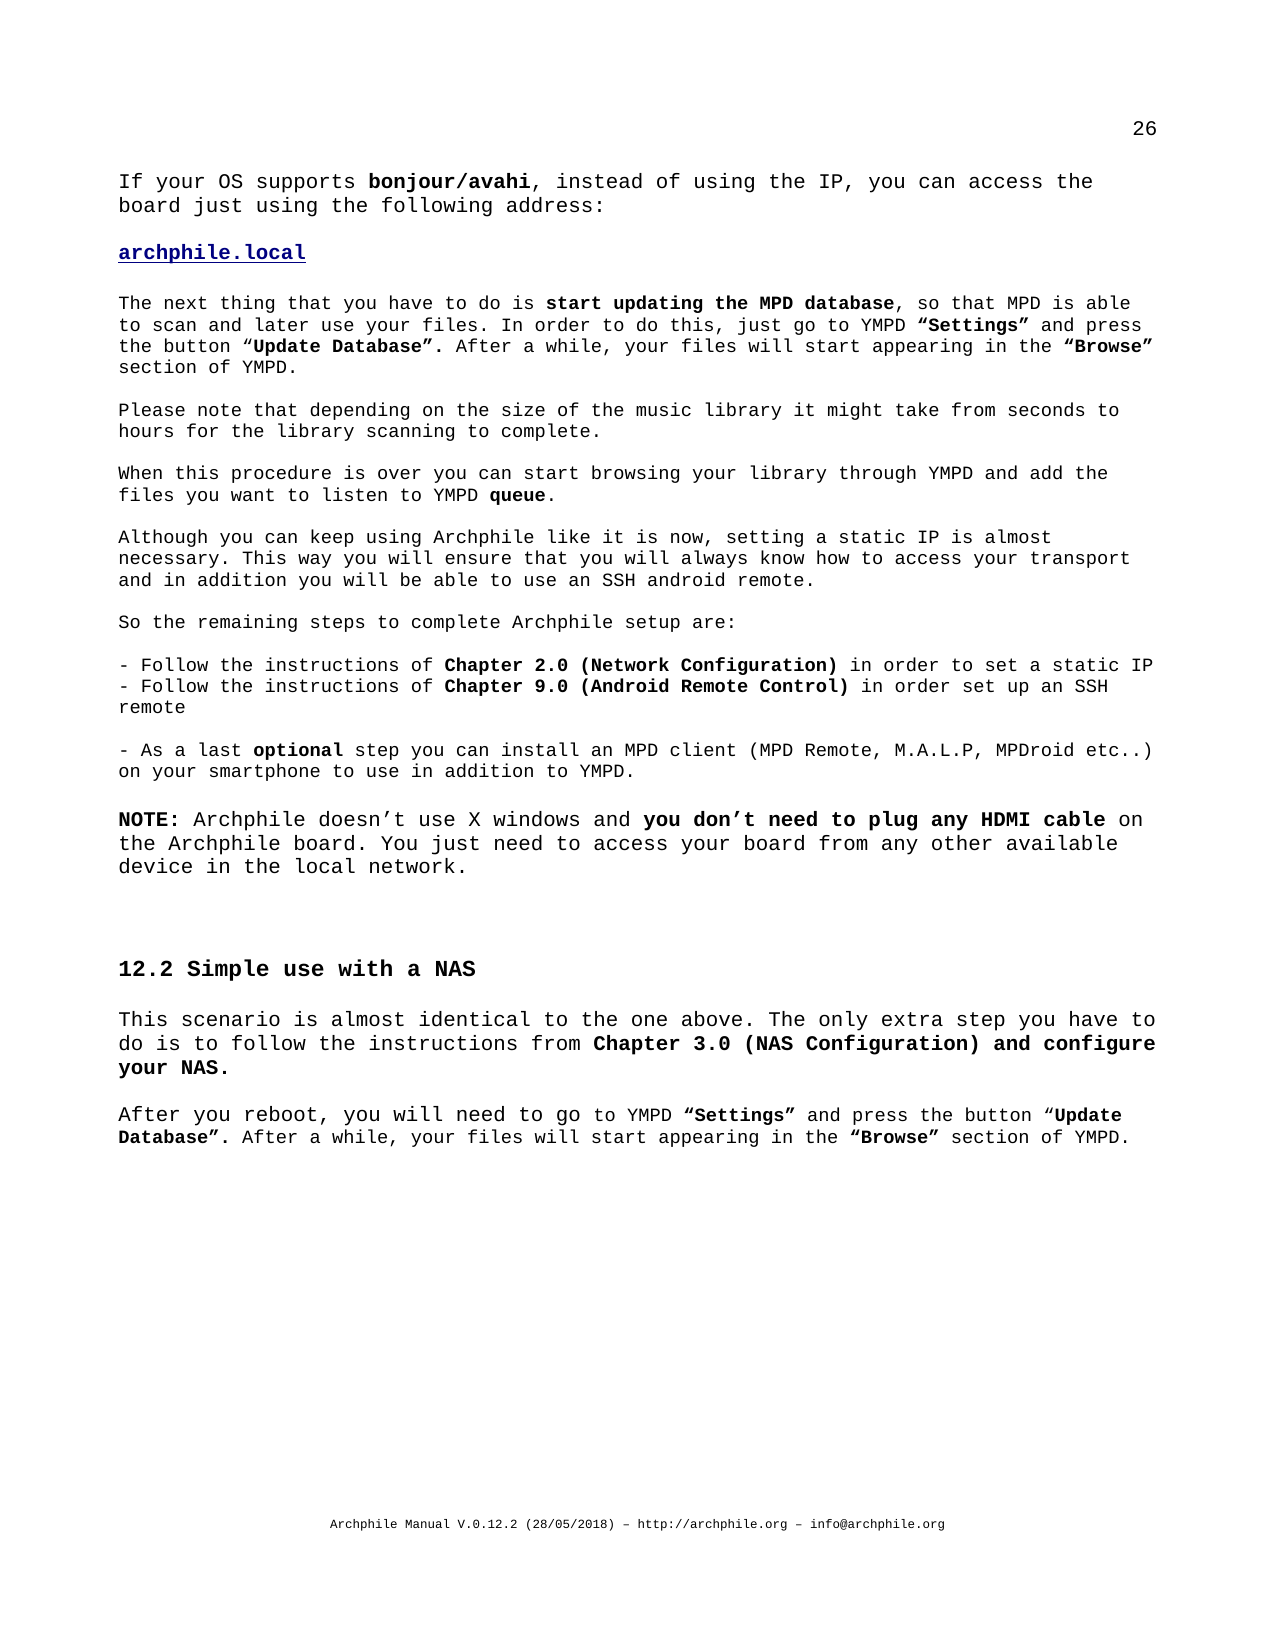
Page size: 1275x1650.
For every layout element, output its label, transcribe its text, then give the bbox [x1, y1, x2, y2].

text NOTE: Archphile doesn’t use X windows and you don’t need to plug any HDMI cable on the Archphile board. You just need to access your board from any other available device in the local network. [118, 809, 1157, 880]
text The next thing that you have to do is start updating the MPD database, so that MPD is able to scan and later use your files. In order to do this, just go to YMPD “Settings” and press the button “Update Database”. After a while, your files will start appearing in the “Browse” section of YMPD. [118, 294, 1157, 379]
text archphile.local [118, 242, 1157, 266]
text So the remaining steps to complete Archphile setup are: [118, 613, 1157, 634]
text When this procedure is over you can start browsing your library through YMPD and add the files you want to listen to YMPD queue. [118, 464, 1157, 507]
text This scenario is almost identical to the one above. The only extra step you have to do is to follow the instructions from Chapter 3.0 (NAS Configuration) and configure your NAS. [118, 1009, 1157, 1080]
text If your OS supports bonjour/avahi, instead of using the IP, you can access the board just using the following address: [118, 171, 1157, 218]
text Please note that depending on the size of the music library it might take from seconds to hours for the library scanning to complete. [118, 400, 1157, 443]
text - As a last optional step you can install an MPD client (MPD Remote, M.A.L.P, MPDroid etc..) on your smartphone to use in addition to YMPD. [118, 740, 1157, 783]
text - Follow the instructions of Chapter 2.0 (Network Configuration) in order to set a static IP [118, 655, 1157, 677]
text 12.2 Simple use with a NAS [118, 958, 1157, 983]
text - Follow the instructions of Chapter 9.0 (Android Remote Control) in order set up an SSH remote [118, 677, 1157, 719]
text After you reboot, you will need to go to YMPD “Settings” and press the button “Update Database”. After a while, your files will start appearing in the “Browse” section of YMPD. [118, 1104, 1157, 1149]
text Although you can keep using Archphile like it is now, setting a static IP is almost necessary. This way you will ensure that you will always know how to access your transport and in addition you will be able to use an SSH android remote. [118, 528, 1157, 592]
